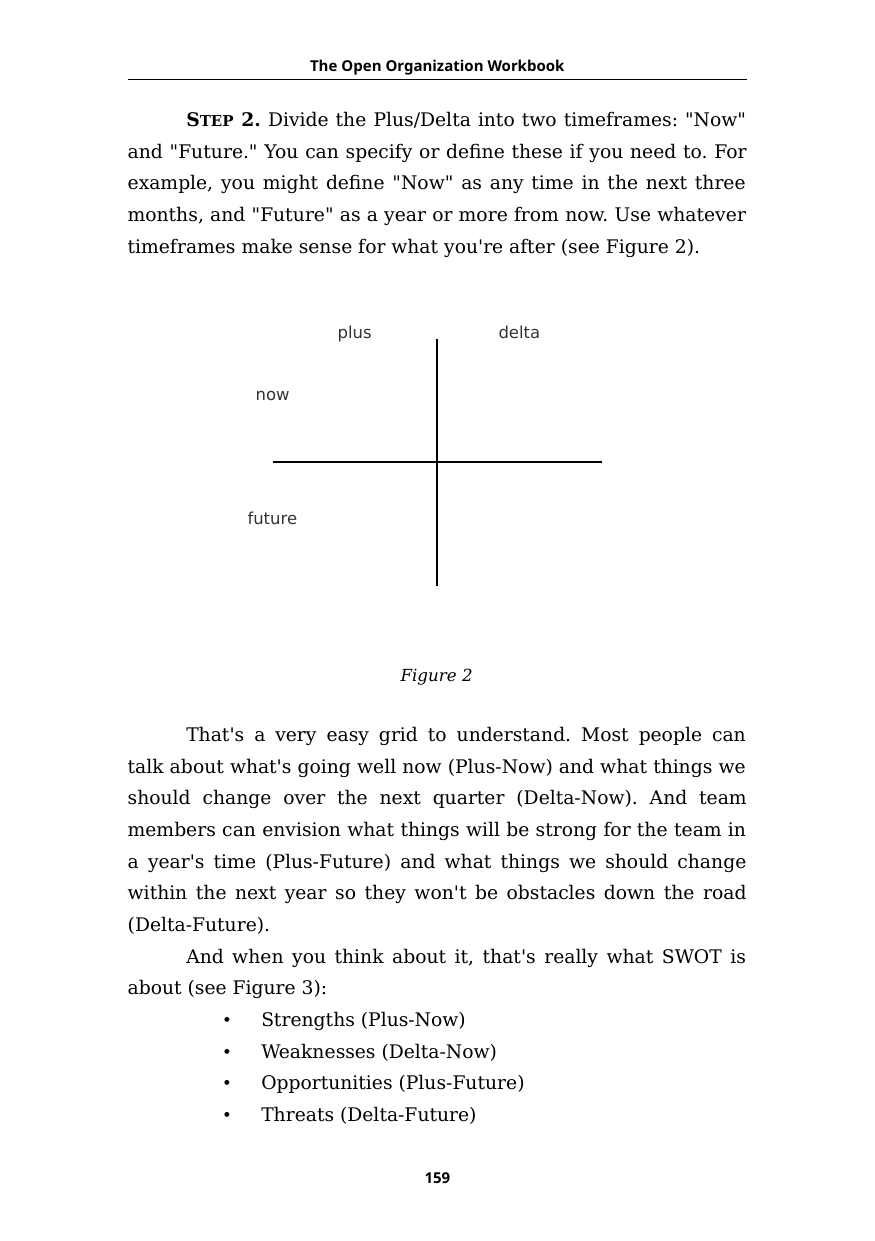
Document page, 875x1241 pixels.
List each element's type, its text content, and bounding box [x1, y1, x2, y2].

list Strengths (Plus-Now) [223, 1009, 747, 1031]
list Threats (Delta-Future) [223, 1104, 747, 1126]
text And when you think about it, that's really what SWOT is about (see Figure 3): [127, 946, 747, 999]
text Figure 2 [127, 267, 747, 685]
text That's a very easy grid to understand. Most people can talk about what's going well now (Plus-Now) and what things we should change over the next quarter (Delta-Now). And team members can envision what things will be strong for the team in a year's time (Plus-Future) and what things we should change within the next year so they won't be obstacles down the road (Delta-Future). [127, 724, 747, 936]
text Step 2. Divide the Plus/Delta into two timeframes: "Now" and "Future." You can specify or define these if you need to. For example, you might define "Now" as any time in the next three months, and "Future" as a year or more from now. Use whatever timeframes make sense for what you're after (see Figure 2). [127, 109, 747, 257]
list Opportunities (Plus-Future) [223, 1072, 747, 1094]
list Weaknesses (Delta-Now) [223, 1041, 747, 1062]
